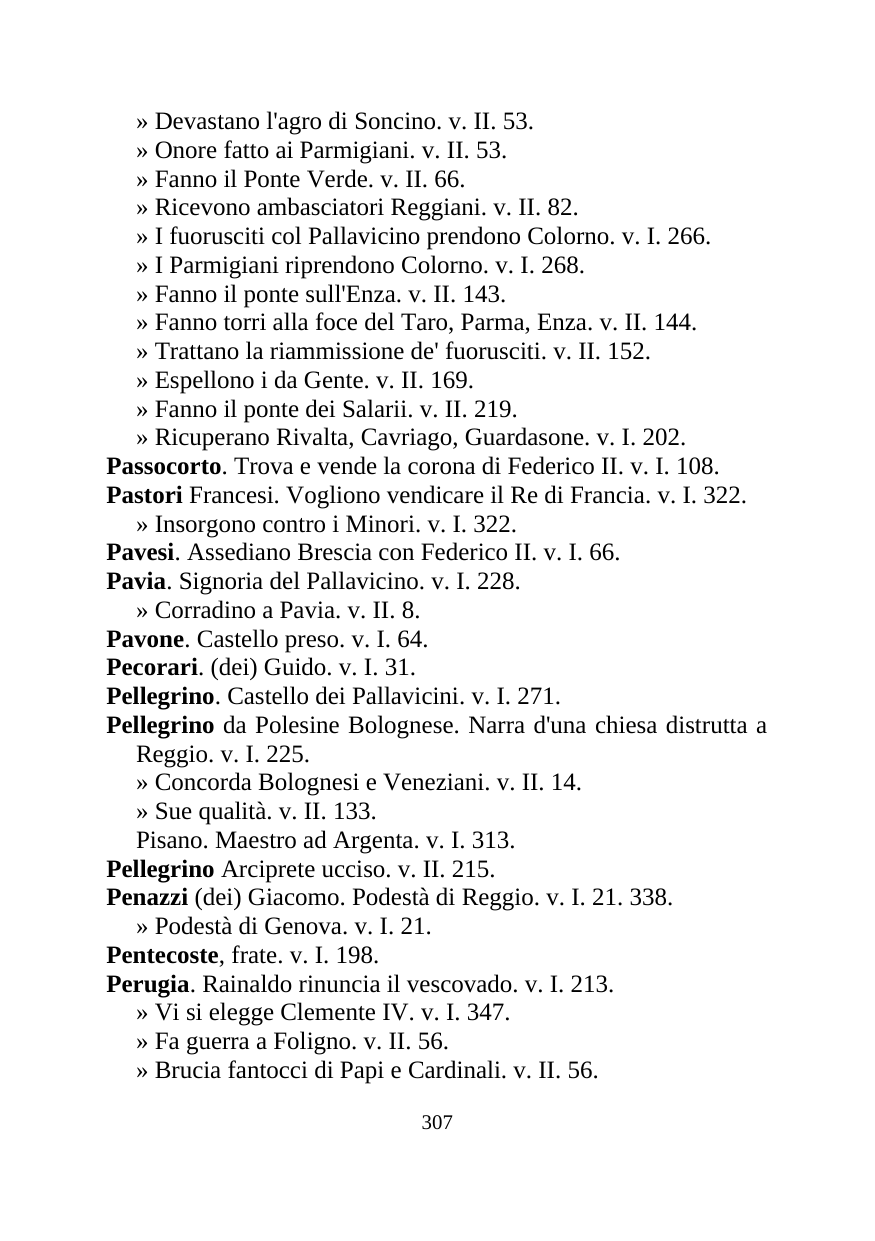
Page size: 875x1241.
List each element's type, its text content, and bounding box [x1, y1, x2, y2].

text Pecorari. (dei) Guido. v. I. 31. [106, 652, 768, 681]
text » I fuorusciti col Pallavicino prendono Colorno. v. I. 266. [136, 221, 768, 250]
text Pavone. Castello preso. v. I. 64. [106, 624, 768, 652]
text » Vi si elegge Clemente IV. v. I. 347. [136, 997, 768, 1026]
text » Brucia fantocci di Papi e Cardinali. v. II. 56. [136, 1055, 768, 1084]
text » Espellono i da Gente. v. II. 169. [136, 365, 768, 394]
text » Podestà di Genova. v. I. 21. [136, 911, 768, 940]
text » Fa guerra a Foligno. v. II. 56. [136, 1026, 768, 1055]
text Pellegrino Arciprete ucciso. v. II. 215. [106, 854, 768, 882]
text » Sue qualità. v. II. 133. [136, 796, 768, 825]
text Pavia. Signoria del Pallavicino. v. I. 228. [106, 566, 768, 595]
text » Onore fatto ai Parmigiani. v. II. 53. [136, 135, 768, 164]
text Passocorto. Trova e vende la corona di Federico II. v. I. 108. [106, 451, 768, 480]
text Pavesi. Assediano Brescia con Federico II. v. I. 66. [106, 537, 768, 566]
text » Corradino a Pavia. v. II. 8. [136, 595, 768, 624]
text Pellegrino da Polesine Bolognese. Narra d'una chiesa distrutta a Reggio. v. I. 225. [106, 710, 768, 767]
text Pastori Francesi. Vogliono vendicare il Re di Francia. v. I. 322. [106, 480, 768, 509]
text » Fanno il Ponte Verde. v. II. 66. [136, 164, 768, 192]
text Penazzi (dei) Giacomo. Podestà di Reggio. v. I. 21. 338. [106, 882, 768, 911]
text » Ricuperano Rivalta, Cavriago, Guardasone. v. I. 202. [136, 422, 768, 451]
text Pellegrino. Castello dei Pallavicini. v. I. 271. [106, 681, 768, 710]
text » I Parmigiani riprendono Colorno. v. I. 268. [136, 250, 768, 279]
text » Fanno torri alla foce del Taro, Parma, Enza. v. II. 144. [136, 307, 768, 336]
text » Devastano l'agro di Soncino. v. II. 53. [136, 106, 768, 135]
text » Trattano la riammissione de' fuorusciti. v. II. 152. [136, 336, 768, 365]
text Pentecoste, frate. v. I. 198. [106, 940, 768, 969]
text » Concorda Bolognesi e Veneziani. v. II. 14. [136, 767, 768, 796]
text » Fanno il ponte sull'Enza. v. II. 143. [136, 279, 768, 307]
text » Insorgono contro i Minori. v. I. 322. [136, 509, 768, 537]
text Pisano. Maestro ad Argenta. v. I. 313. [136, 825, 768, 854]
text » Ricevono ambasciatori Reggiani. v. II. 82. [136, 192, 768, 221]
text Perugia. Rainaldo rinuncia il vescovado. v. I. 213. [106, 969, 768, 997]
text » Fanno il ponte dei Salarii. v. II. 219. [136, 394, 768, 422]
